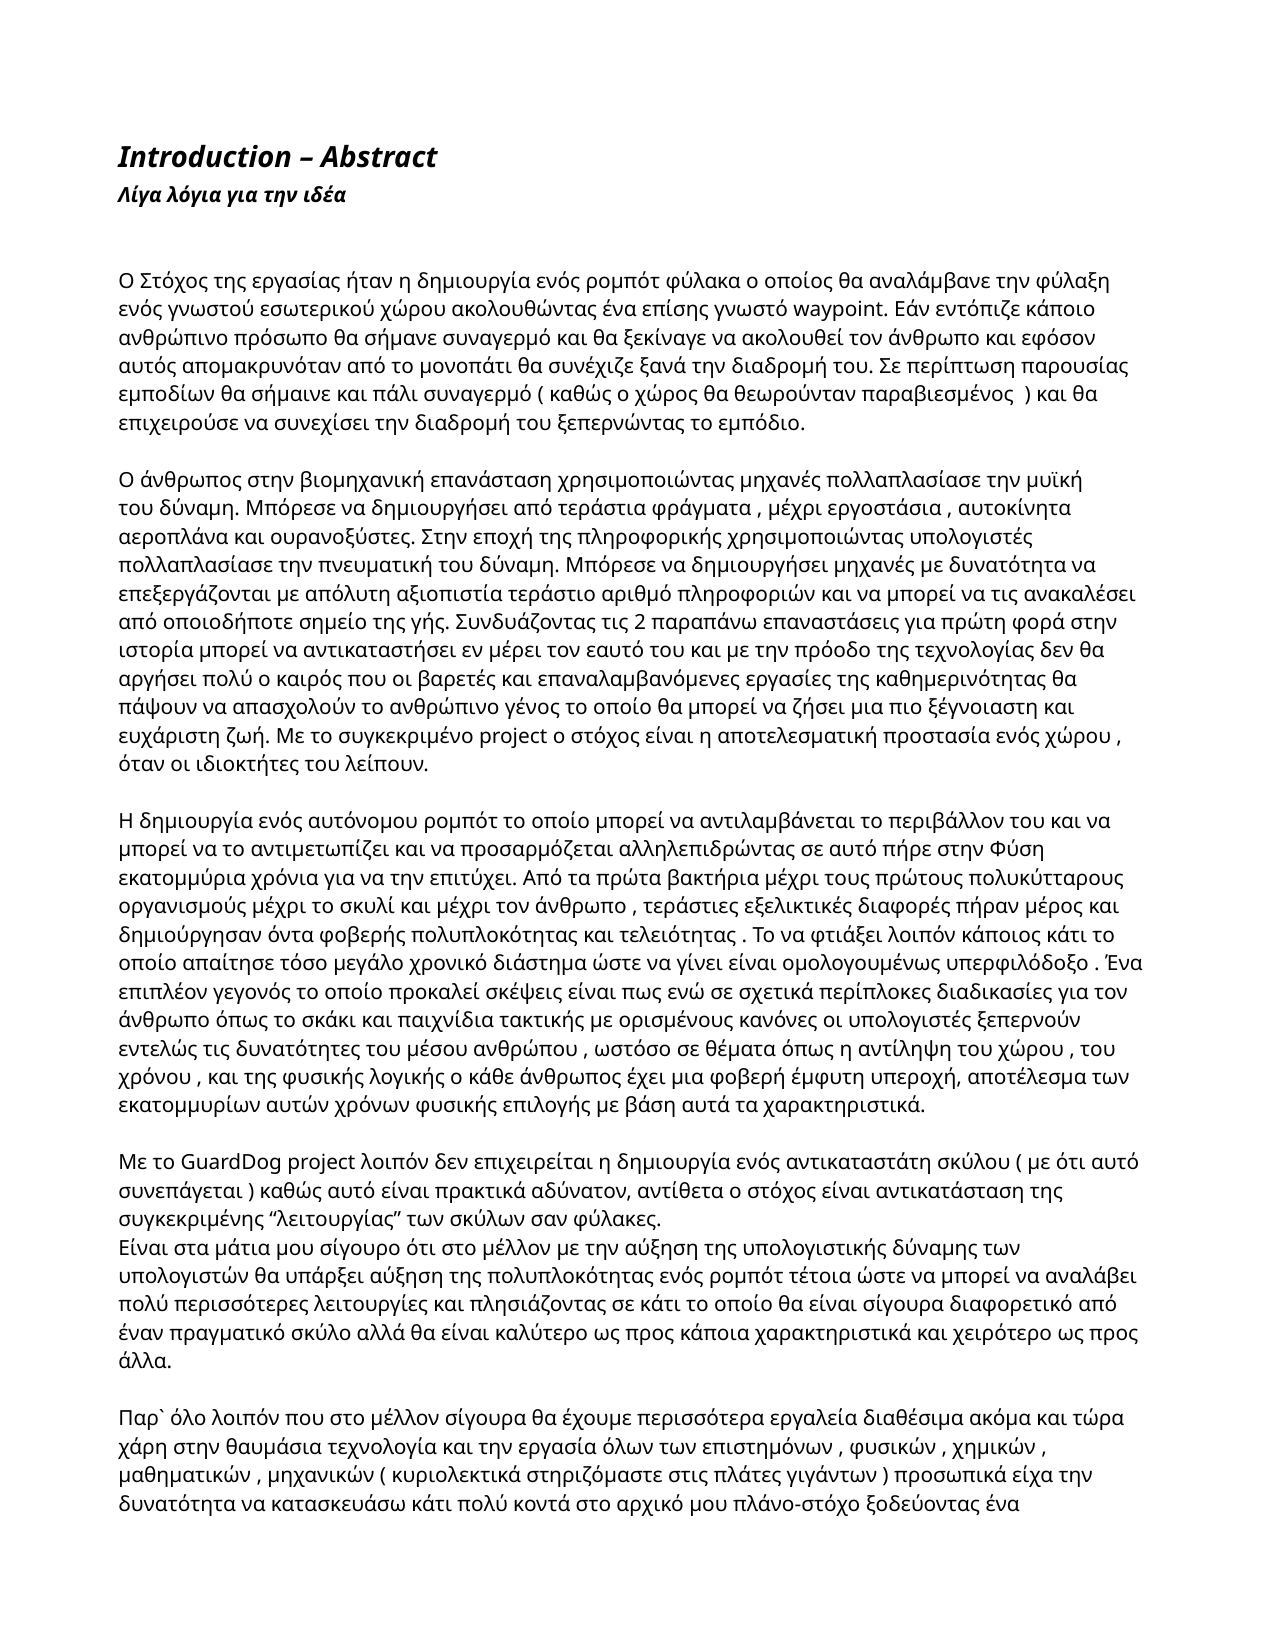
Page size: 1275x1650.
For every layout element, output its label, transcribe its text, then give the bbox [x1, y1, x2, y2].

text του δύναμη. Μπόρεσε να δημιουργήσει από τεράστια φράγματα , μέχρι εργοστάσια , αυτοκίνητα αεροπλάνα και ουρανοξύστες. Στην εποχή της πληροφορικής χρησιμοποιώντας υπολογιστές πολλαπλασίασε την πνευματική του δύναμη. Μπόρεσε να δημιουργήσει μηχανές με δυνατότητα να επεξεργάζονται με απόλυτη αξιοπιστία τεράστιο αριθμό πληροφοριών και να μπορεί να τις ανακαλέσει από οποιοδήποτε σημείο της γής. Συνδυάζοντας τις 2 παραπάνω επαναστάσεις για πρώτη φορά στην ιστορία μπορεί να αντικαταστήσει εν μέρει τον εαυτό του και με την πρόοδο της τεχνολογίας δεν θα αργήσει πολύ ο καιρός που οι βαρετές και επαναλαμβανόμενες εργασίες της καθημερινότητας θα πάψουν να απασχολούν το ανθρώπινο γένος το οποίο θα μπορεί να ζήσει μια πιο ξέγνοιαστη και ευχάριστη ζωή. Με το συγκεκριμένο project ο στόχος είναι η αποτελεσματική προστασία ενός χώρου , όταν οι ιδιοκτήτες του λείπουν. [118, 493, 1157, 778]
text Ο Στόχος της εργασίας ήταν η δημιουργία ενός ρομπότ φύλακα ο οποίος θα αναλάμβανε την φύλαξη ενός γνωστού εσωτερικού χώρου ακολουθώντας ένα επίσης γνωστό waypoint. Εάν εντόπιζε κάποιο ανθρώπινο πρόσωπο θα σήμανε συναγερμό και θα ξεκίναγε να ακολουθεί τον άνθρωπο και εφόσον αυτός απομακρυνόταν από το μονοπάτι θα συνέχιζε ξανά την διαδρομή του. Σε περίπτωση παρουσίας εμποδίων θα σήμαινε και πάλι συναγερμό ( καθώς ο χώρος θα θεωρούνταν παραβιεσμένος ) και θα επιχειρούσε να συνεχίσει την διαδρομή του ξεπερνώντας το εμπόδιο. [118, 266, 1157, 436]
text Με το GuardDog project λοιπόν δεν επιχειρείται η δημιουργία ενός αντικαταστάτη σκύλου ( με ότι αυτό συνεπάγεται ) καθώς αυτό είναι πρακτικά αδύνατον, αντίθετα ο στόχος είναι αντικατάσταση της συγκεκριμένης “λειτουργίας” των σκύλων σαν φύλακες. [118, 1147, 1157, 1233]
text Λίγα λόγια για την ιδέα [118, 181, 1157, 209]
text Ο άνθρωπος στην βιομηχανική επανάσταση χρησιμοποιώντας μηχανές πολλαπλασίασε την μυϊκή [118, 465, 1157, 493]
text Introduction – Abstract [118, 118, 1157, 181]
text Είναι στα μάτια μου σίγουρο ότι στο μέλλον με την αύξηση της υπολογιστικής δύναμης των υπολογιστών θα υπάρξει αύξηση της πολυπλοκότητας ενός ρομπότ τέτοια ώστε να μπορεί να αναλάβει πολύ περισσότερες λειτουργίες και πλησιάζοντας σε κάτι το οποίο θα είναι σίγουρα διαφορετικό από έναν πραγματικό σκύλο αλλά θα είναι καλύτερο ως προς κάποια χαρακτηριστικά και χειρότερο ως προς άλλα. [118, 1233, 1157, 1375]
text Η δημιουργία ενός αυτόνομου ρομπότ το οποίο μπορεί να αντιλαμβάνεται το περιβάλλον του και να μπορεί να το αντιμετωπίζει και να προσαρμόζεται αλληλεπιδρώντας σε αυτό πήρε στην Φύση εκατομμύρια χρόνια για να την επιτύχει. Από τα πρώτα βακτήρια μέχρι τους πρώτους πολυκύτταρους οργανισμούς μέχρι το σκυλί και μέχρι τον άνθρωπο , τεράστιες εξελικτικές διαφορές πήραν μέρος και δημιούργησαν όντα φοβερής πολυπλοκότητας και τελειότητας . Το να φτιάξει λοιπόν κάποιος κάτι το οποίο απαίτησε τόσο μεγάλο χρονικό διάστημα ώστε να γίνει είναι ομολογουμένως υπερφιλόδοξο . Ένα επιπλέον γεγονός το οποίο προκαλεί σκέψεις είναι πως ενώ σε σχετικά περίπλοκες διαδικασίες για τον άνθρωπο όπως το σκάκι και παιχνίδια τακτικής με ορισμένους κανόνες οι υπολογιστές ξεπερνούν εντελώς τις δυνατότητες του μέσου ανθρώπου , ωστόσο σε θέματα όπως η αντίληψη του χώρου , του χρόνου , και της φυσικής λογικής ο κάθε άνθρωπος έχει μια φοβερή έμφυτη υπεροχή, αποτέλεσμα των εκατομμυρίων αυτών χρόνων φυσικής επιλογής με βάση αυτά τα χαρακτηριστικά. [118, 806, 1157, 1119]
text Παρ` όλο λοιπόν που στο μέλλον σίγουρα θα έχουμε περισσότερα εργαλεία διαθέσιμα ακόμα και τώρα χάρη στην θαυμάσια τεχνολογία και την εργασία όλων των επιστημόνων , φυσικών , χημικών , μαθηματικών , μηχανικών ( κυριολεκτικά στηριζόμαστε στις πλάτες γιγάντων ) προσωπικά είχα την δυνατότητα να κατασκευάσω κάτι πολύ κοντά στο αρχικό μου πλάνο-στόχο ξοδεύοντας ένα [118, 1403, 1157, 1517]
